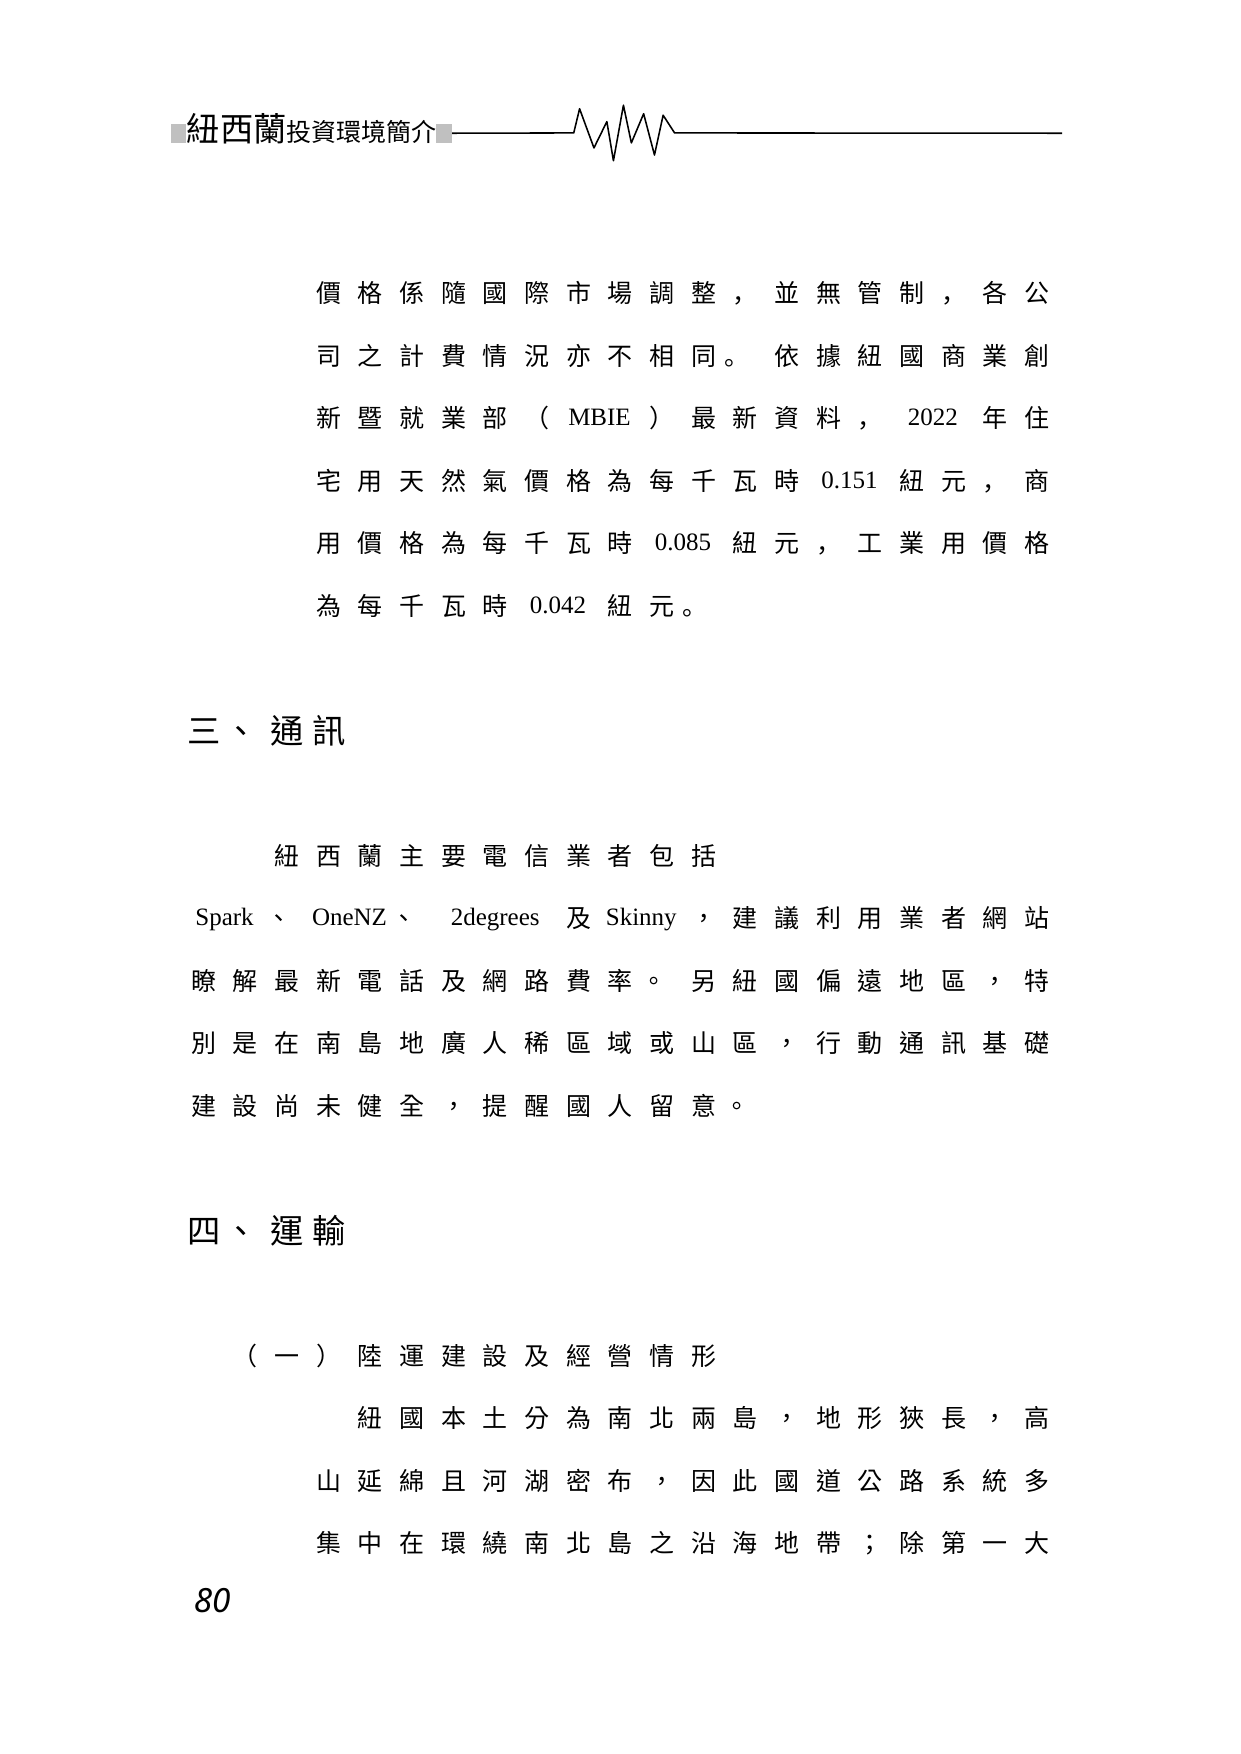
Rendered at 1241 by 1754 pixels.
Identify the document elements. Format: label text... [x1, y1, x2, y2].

text 價格係隨國際市場調整，並無管制，各公司之計費情況亦不相同。依據紐國商業創新暨就業部（MBIE）最新資料，2022年住宅用天然氣價格為每千瓦時0.151紐元，商用價格為每千瓦時0.085紐元，工業用價格為每千瓦時0.042紐元。 [281, 250, 1058, 625]
text 三、通訊 [183, 688, 1058, 750]
text （一）陸運建設及經營情形 [207, 1313, 1058, 1375]
text 紐西蘭主要電信業者包括Spark、OneNZ、2degrees及Skinny，建議利用業者網站瞭解最新電話及網路費率。另紐國偏遠地區，特別是在南島地廣人稀區域或山區，行動通訊基礎建設尚未健全，提醒國人留意。 [183, 813, 1058, 1125]
text 四、運輸 [183, 1188, 1058, 1250]
text 紐國本土分為南北兩島，地形狹長，高山延綿且河湖密布，因此國道公路系統多集中在環繞南北島之沿海地帶；除第一大 [281, 1375, 1058, 1563]
